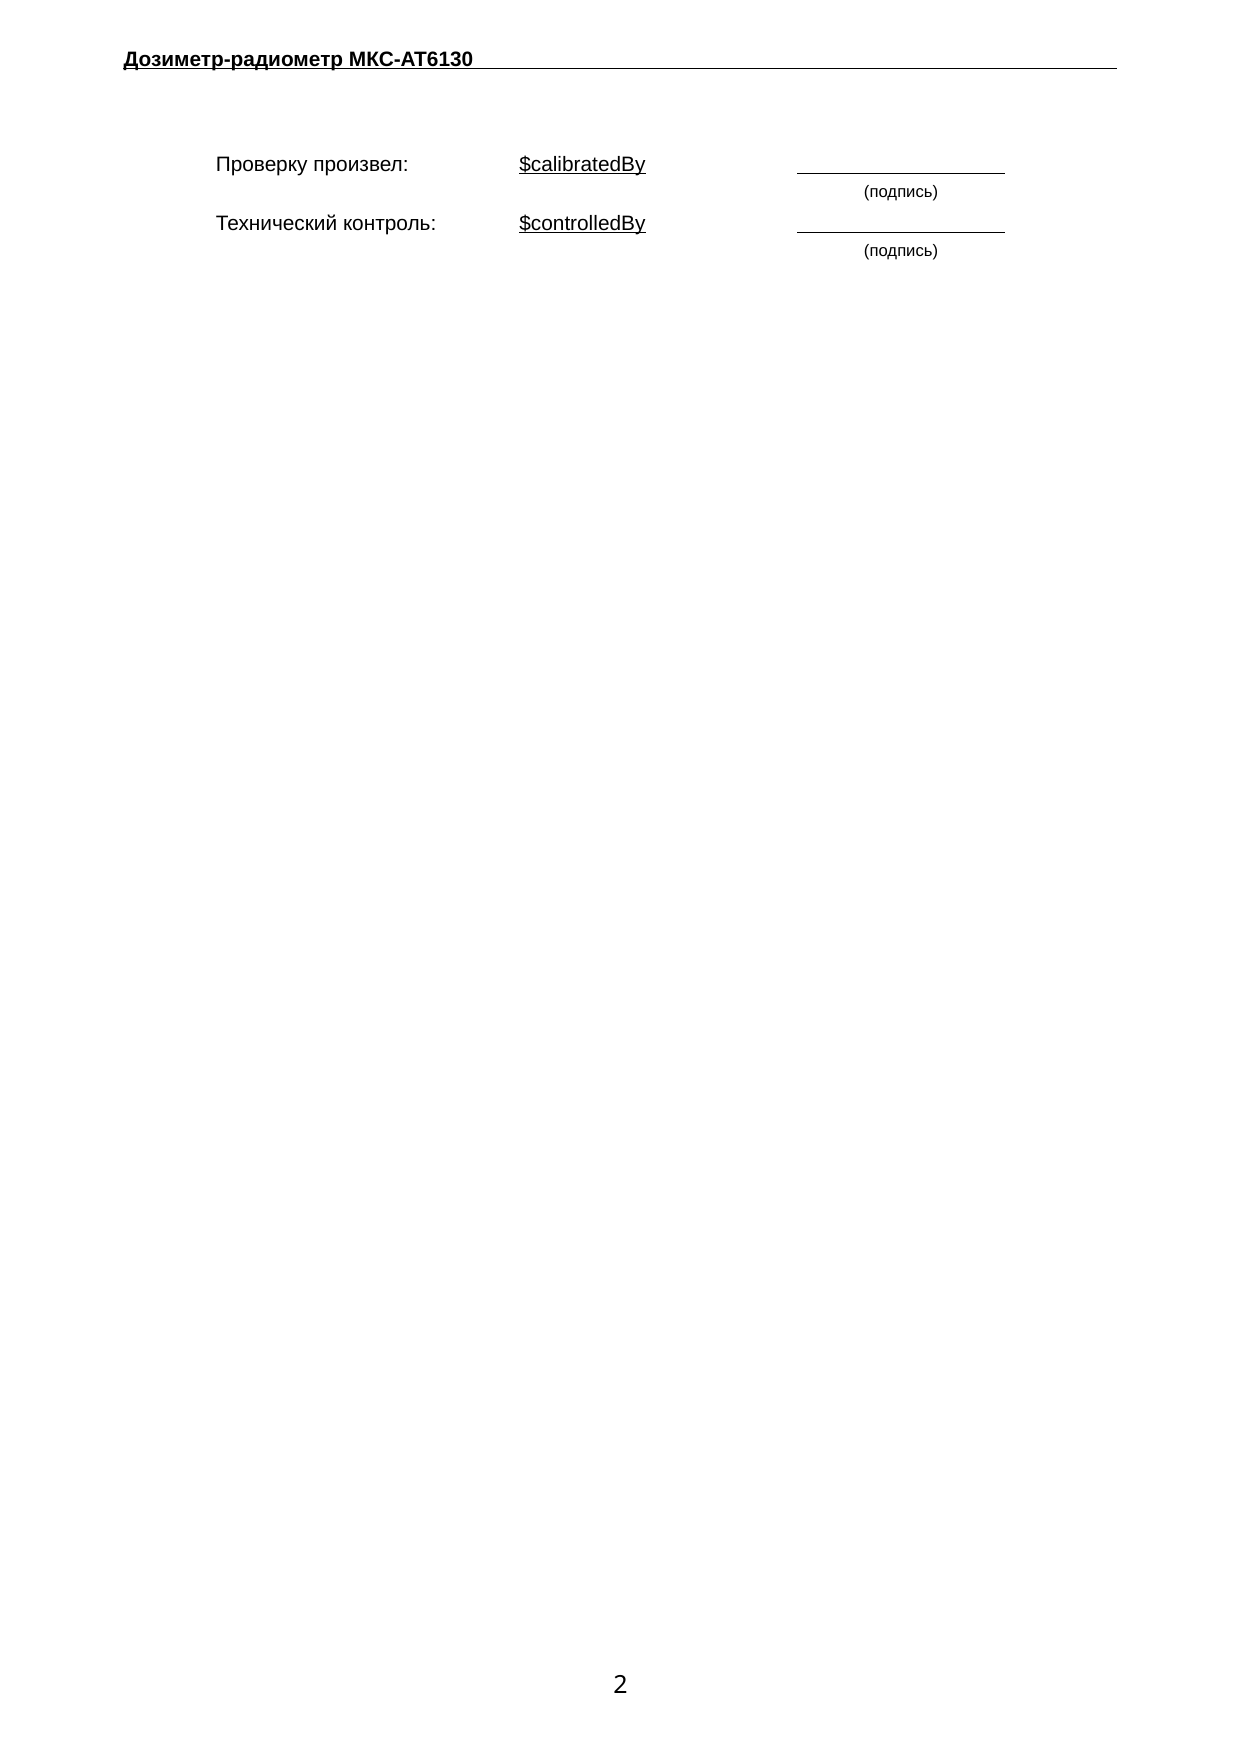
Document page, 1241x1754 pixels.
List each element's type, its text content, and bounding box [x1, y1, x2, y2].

table_header $calibratedBy [514, 146, 771, 181]
table_cell [514, 241, 771, 265]
table_cell $controlledBy [514, 205, 771, 241]
table_cell [514, 181, 771, 205]
table_header Проверку произвел: [210, 146, 513, 181]
table_cell [210, 181, 513, 205]
table_header [771, 146, 1030, 181]
table_cell Технический контроль: [210, 205, 513, 241]
table_cell (подпись) [771, 241, 1030, 265]
table_cell (подпись) [771, 181, 1030, 205]
table_cell [771, 205, 1030, 241]
table_cell [210, 241, 513, 265]
